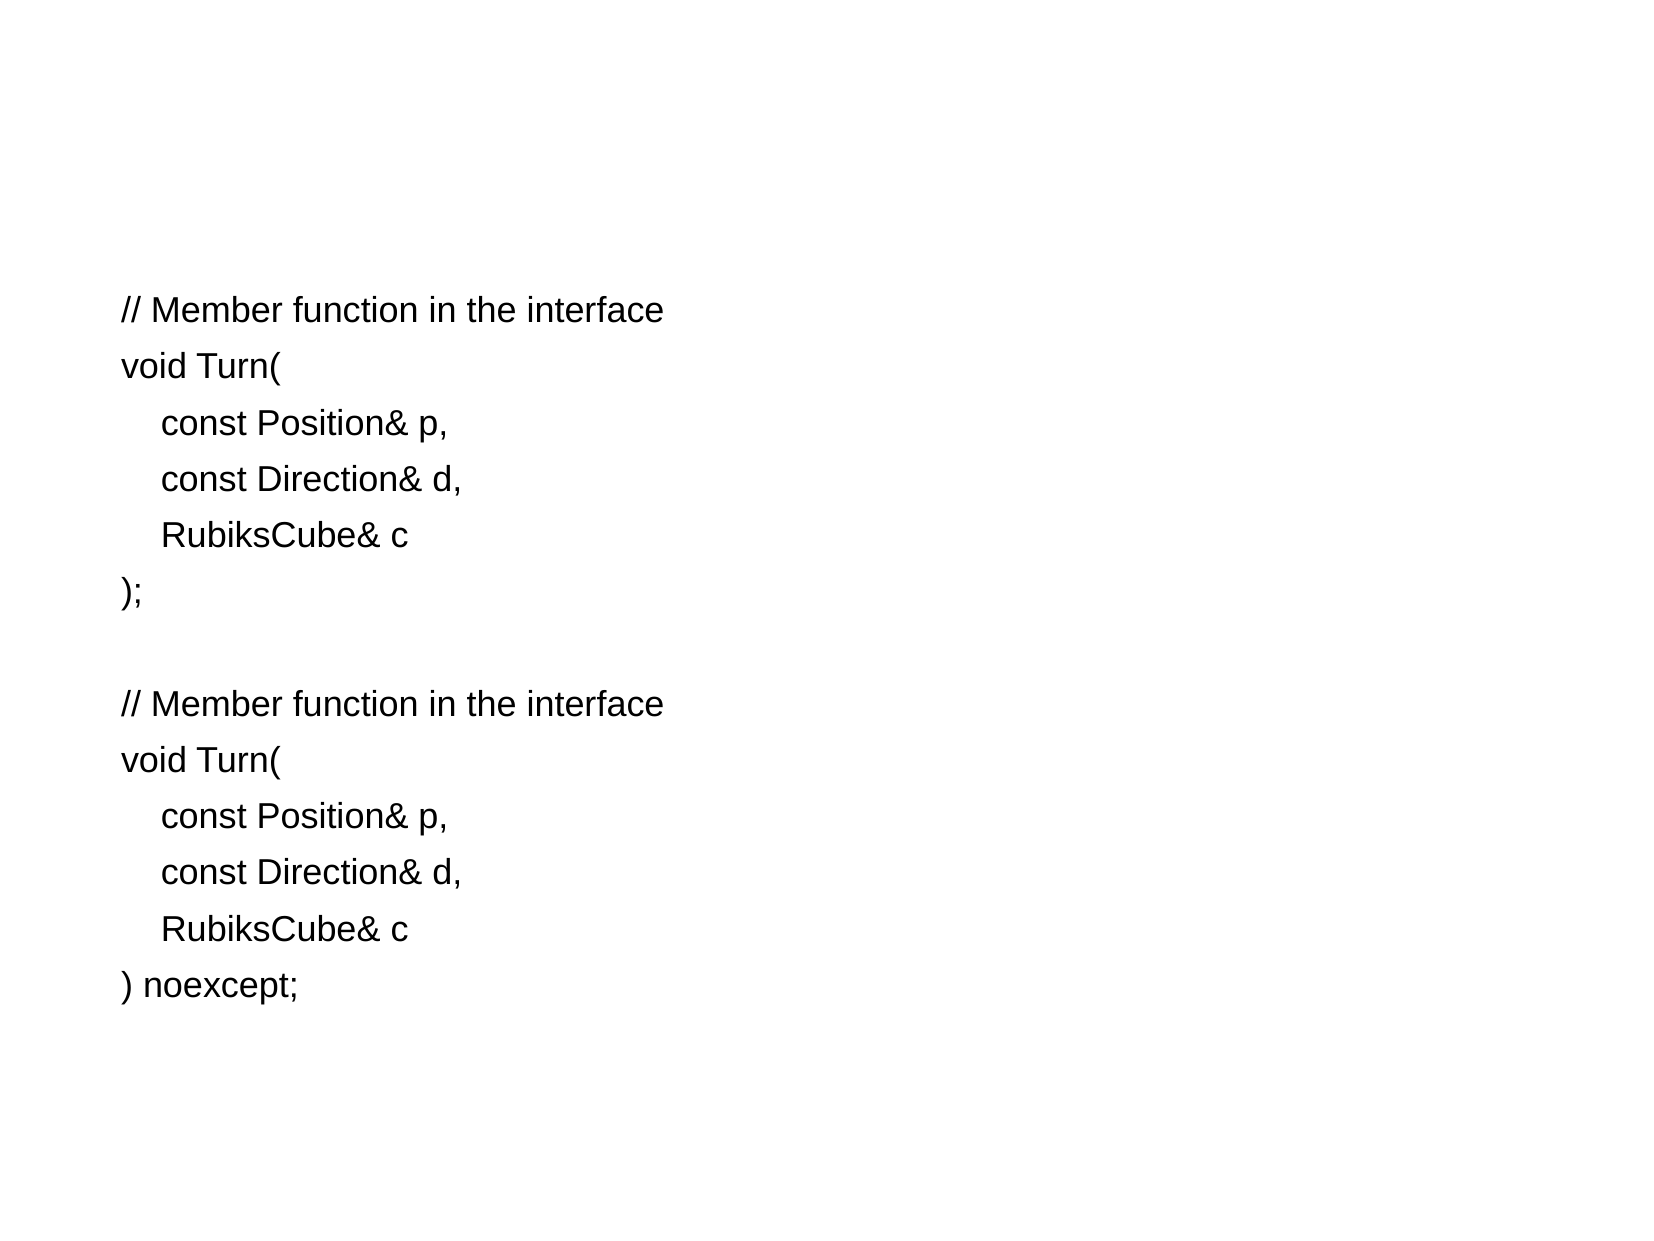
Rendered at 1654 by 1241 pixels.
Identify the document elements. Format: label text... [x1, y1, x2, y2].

list // Member function in the interface void Turn( const Position& p, const Direction& d, RubiksCube& c ); // Member function in the interface void Turn( const Position& p, const Direction& d, RubiksCube& c ) noexcept; [82, 290, 1571, 1010]
